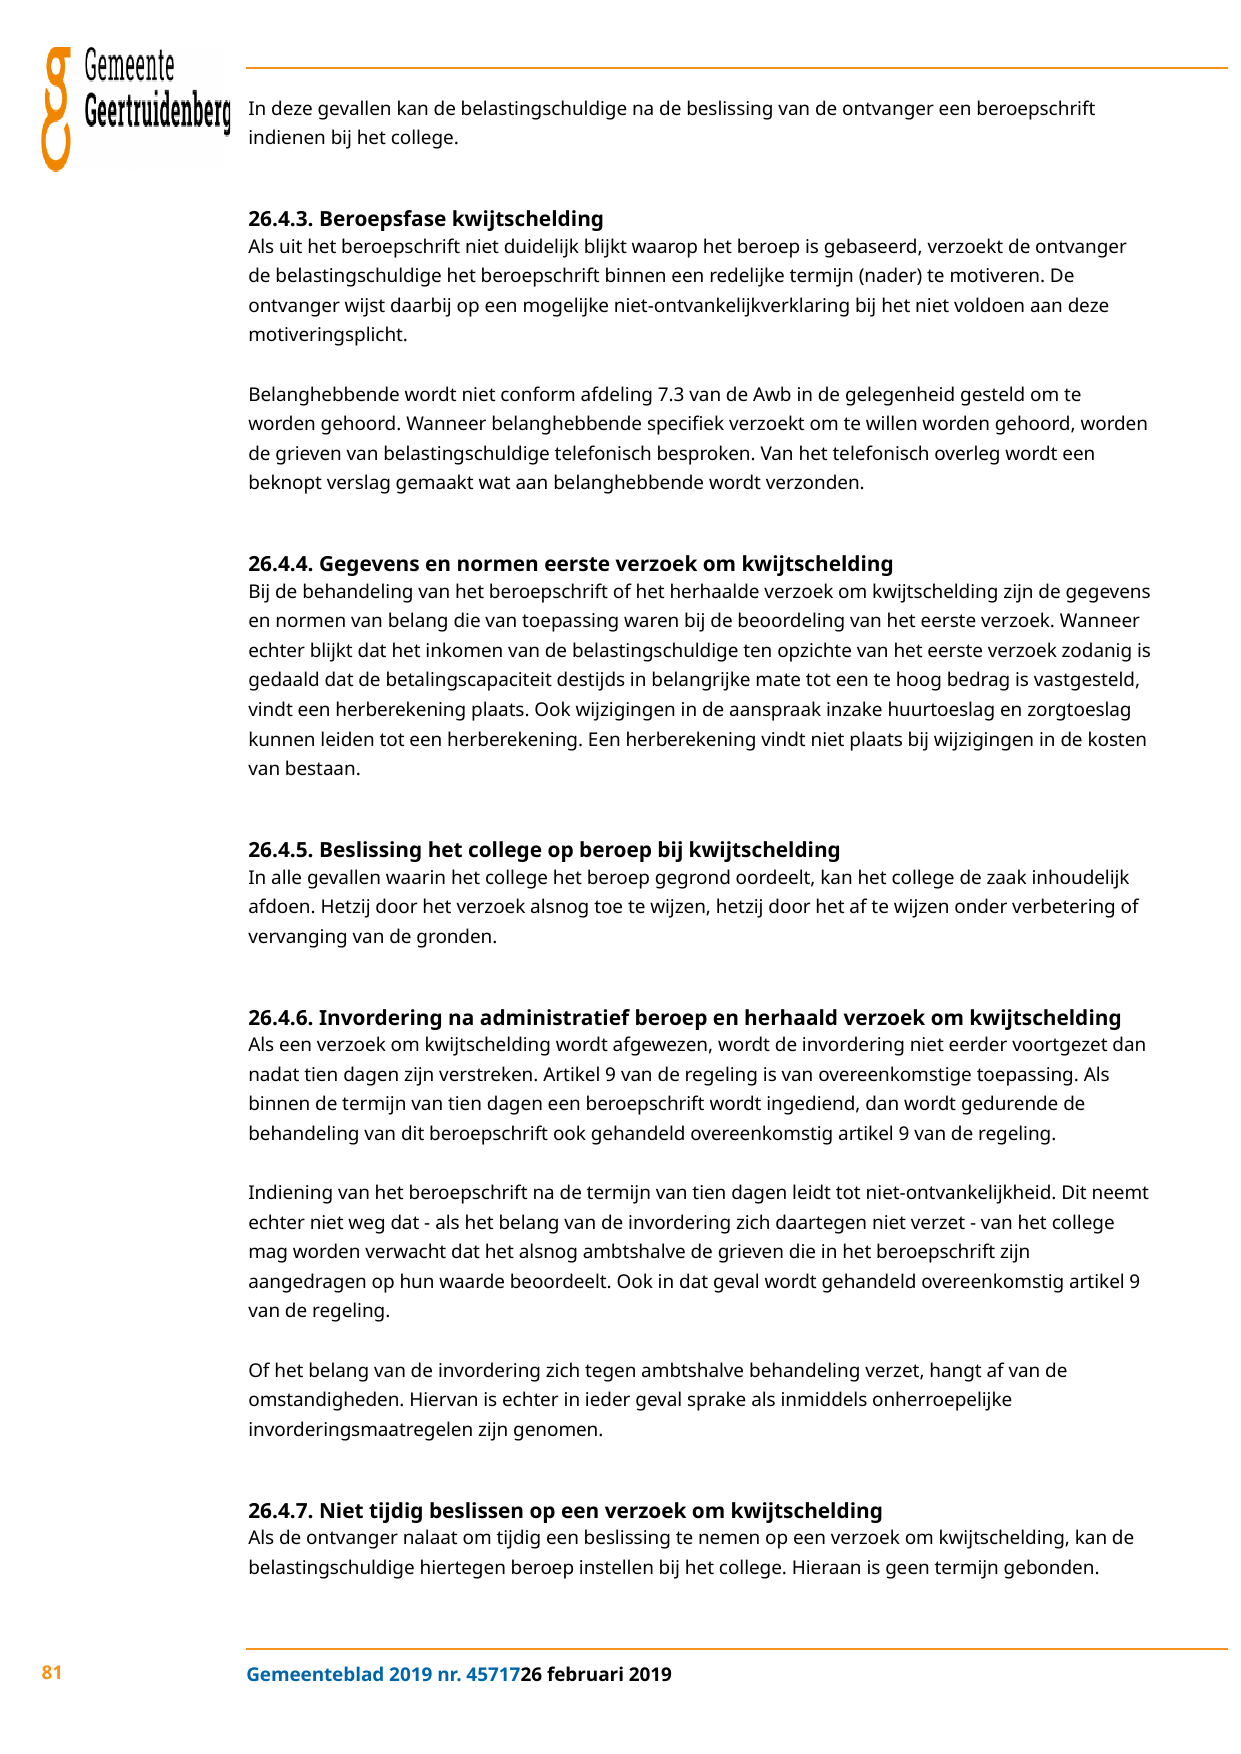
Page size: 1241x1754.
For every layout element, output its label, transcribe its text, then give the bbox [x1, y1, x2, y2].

text Belanghebbende wordt niet conform afdeling 7.3 van de Awb in de gelegenheid gesteld om te worden gehoord. Wanneer belanghebbende specifiek verzoekt om te willen worden gehoord, worden de grieven van belastingschuldige telefonisch besproken. Van het telefonisch overleg wordt een beknopt verslag gemaakt wat aan belanghebbende wordt verzonden. [248, 381, 1152, 495]
text Indiening van het beroepschrift na de termijn van tien dagen leidt tot niet-ontvankelijkheid. Dit neemt echter niet weg dat - als het belang van de invordering zich daartegen niet verzet - van het college mag worden verwacht dat het alsnog ambtshalve de grieven die in het beroepschrift zijn aangedragen op hun waarde beoordeelt. Ook in dat geval wordt gehandeld overeenkomstig artikel 9 van de regeling. [248, 1179, 1152, 1323]
text 26.4.6. Invordering na administratief beroep en herhaald verzoek om kwijtschelding [248, 1003, 1152, 1031]
text Of het belang van de invordering zich tegen ambtshalve behandeling verzet, hangt af van de omstandigheden. Hiervan is echter in ieder geval sprake als inmiddels onherroepelijke invorderingsmaatregelen zijn genomen. [248, 1357, 1152, 1442]
text In deze gevallen kan de belastingschuldige na de beslissing van de ontvanger een beroepschrift indienen bij het college. [248, 95, 1152, 150]
text 26.4.5. Beslissing het college op beroep bij kwijtschelding [248, 835, 1152, 864]
text In alle gevallen waarin het college het beroep gegrond oordeelt, kan het college de zaak inhoudelijk afdoen. Hetzij door het verzoek alsnog toe te wijzen, hetzij door het af te wijzen onder verbetering of vervanging van de gronden. [248, 864, 1152, 949]
text Bij de behandeling van het beroepschrift of het herhaalde verzoek om kwijtschelding zijn de gegevens en normen van belang die van toepassing waren bij de beoordeling van het eerste verzoek. Wanneer echter blijkt dat het inkomen van de belastingschuldige ten opzichte van het eerste verzoek zodanig is gedaald dat de betalingscapaciteit destijds in belangrijke mate tot een te hoog bedrag is vastgesteld, vindt een herberekening plaats. Ook wijzigingen in de aanspraak inzake huurtoeslag en zorgtoeslag kunnen leiden tot een herberekening. Een herberekening vindt niet plaats bij wijzigingen in de kosten van bestaan. [248, 578, 1152, 781]
text Als een verzoek om kwijtschelding wordt afgewezen, wordt de invordering niet eerder voortgezet dan nadat tien dagen zijn verstreken. Artikel 9 van de regeling is van overeenkomstige toepassing. Als binnen de termijn van tien dagen een beroepschrift wordt ingediend, dan wordt gedurende de behandeling van dit beroepschrift ook gehandeld overeenkomstig artikel 9 van de regeling. [248, 1031, 1152, 1146]
picture [41, 47, 231, 172]
text 26.4.7. Niet tijdig beslissen op een verzoek om kwijtschelding [248, 1496, 1152, 1524]
text 26.4.3. Beroepsfase kwijtschelding [248, 204, 1152, 233]
text Als uit het beroepschrift niet duidelijk blijkt waarop het beroep is gebaseerd, verzoekt de ontvanger de belastingschuldige het beroepschrift binnen een redelijke termijn (nader) te motiveren. De ontvanger wijst daarbij op een mogelijke niet-ontvankelijkverklaring bij het niet voldoen aan deze motiveringsplicht. [248, 233, 1152, 347]
text 26.4.4. Gegevens en normen eerste verzoek om kwijtschelding [248, 549, 1152, 578]
text Als de ontvanger nalaat om tijdig een beslissing te nemen op een verzoek om kwijtschelding, kan de belastingschuldige hiertegen beroep instellen bij het college. Hieraan is geen termijn gebonden. [248, 1524, 1152, 1580]
